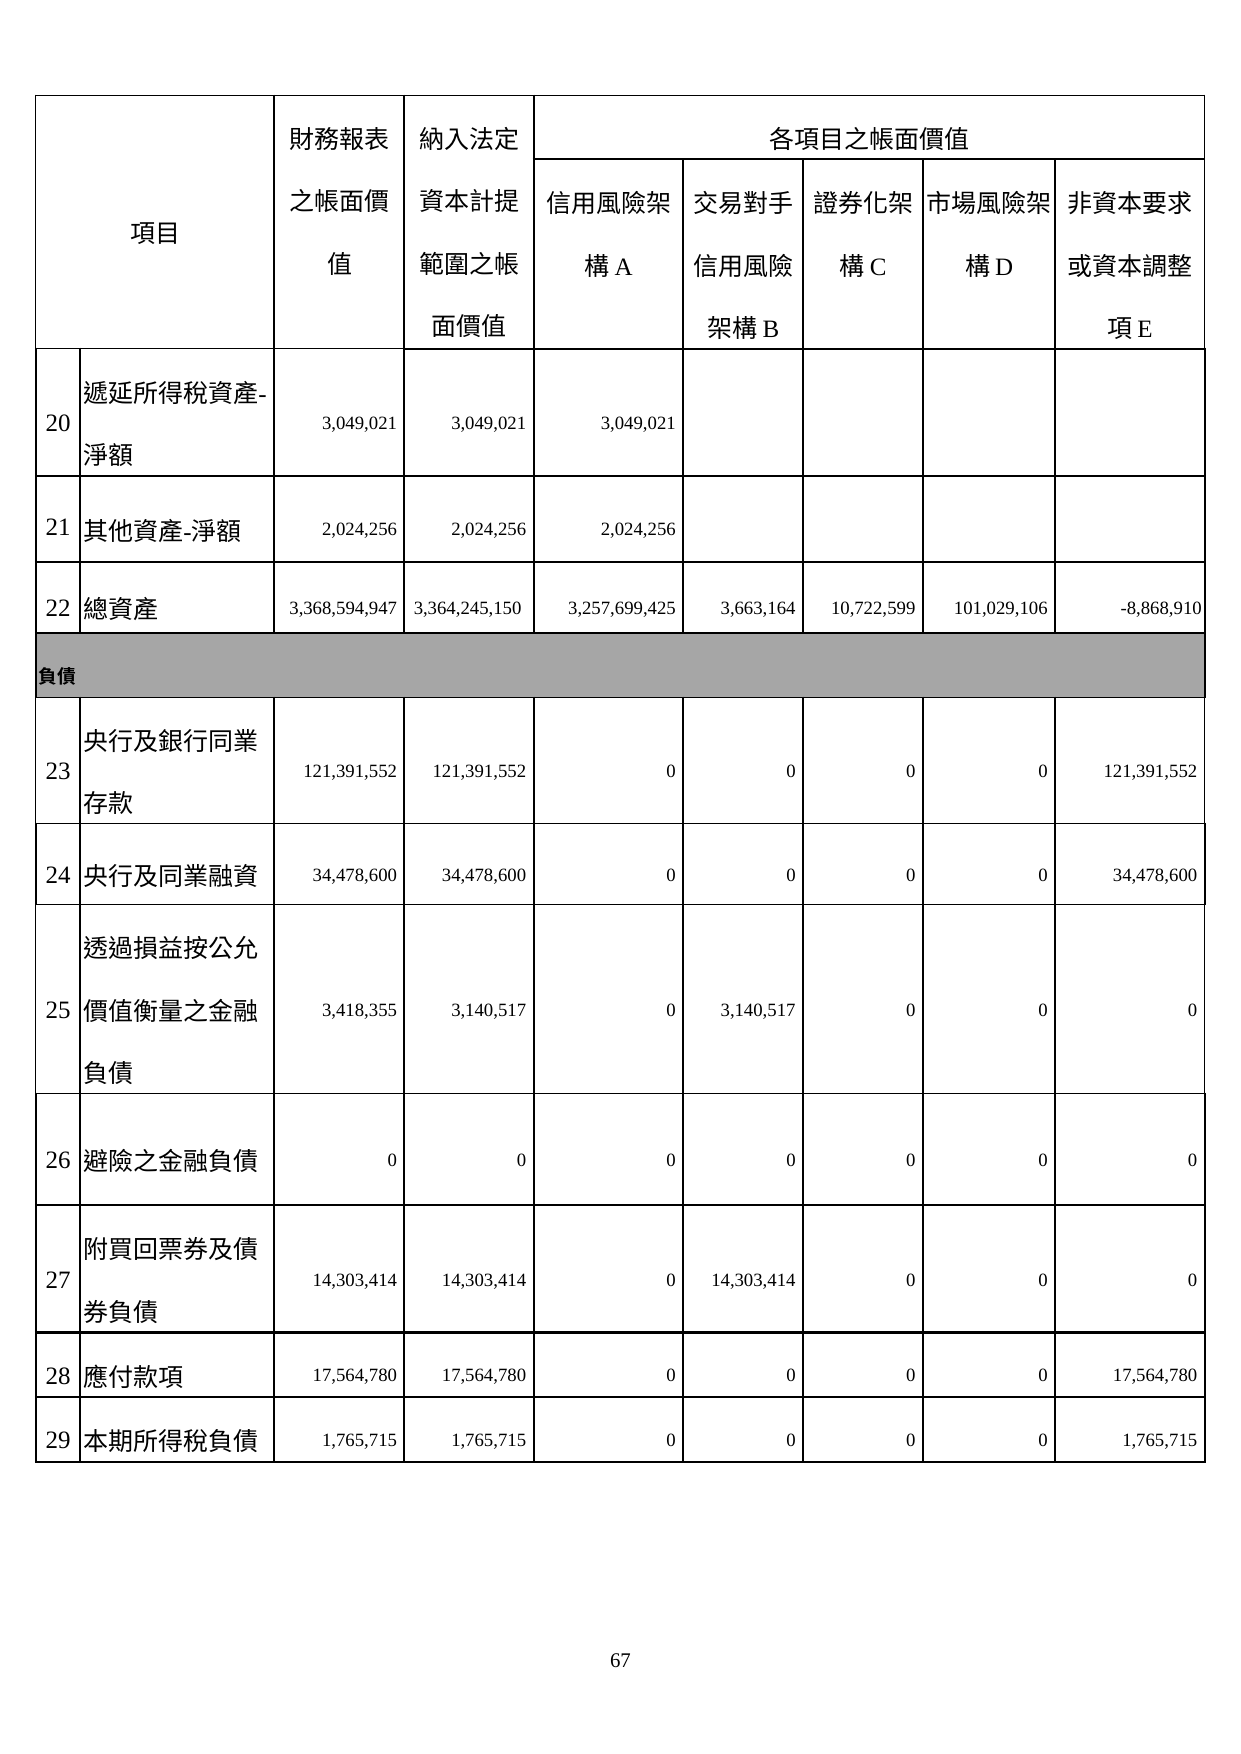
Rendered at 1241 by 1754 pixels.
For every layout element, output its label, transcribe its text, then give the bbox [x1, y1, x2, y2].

table_cell 14,303,414 [275, 1206, 403, 1331]
table_cell [804, 350, 922, 475]
table_cell [804, 477, 922, 561]
table_cell 交易對手信用風險架構B [684, 160, 802, 348]
table_cell 17,564,780 [1056, 1334, 1204, 1396]
table_cell 0 [535, 824, 682, 904]
table_cell 3,140,517 [405, 905, 533, 1093]
table_cell 3,049,021 [405, 350, 533, 475]
table_cell 透過損益按公允價值衡量之金融負債 [81, 905, 273, 1093]
table_cell 0 [1056, 1206, 1204, 1331]
table_cell 0 [924, 1206, 1054, 1331]
table_cell 0 [535, 1094, 682, 1204]
table_header 納入法定資本計提範圍之帳面價值 [405, 96, 533, 348]
table_cell 本期所得稅負債 [81, 1398, 273, 1461]
table_cell 0 [535, 905, 682, 1093]
table_cell 29 [37, 1398, 79, 1461]
table_cell 總資產 [81, 563, 273, 632]
table_cell 1,765,715 [405, 1398, 533, 1461]
table_cell 其他資產-淨額 [81, 477, 273, 561]
table_cell 0 [804, 1334, 922, 1396]
table_cell 3,140,517 [684, 905, 802, 1093]
table_cell 1,765,715 [275, 1398, 403, 1461]
table_cell 3,257,699,425 [535, 563, 682, 632]
table_cell 3,368,594,947 [275, 563, 403, 632]
table_cell 非資本要求或資本調整項E [1056, 160, 1204, 348]
table_cell 20 [37, 349, 79, 475]
table_cell 0 [804, 698, 922, 823]
table_cell 0 [1056, 1094, 1204, 1204]
table_cell -8,868,910 [1056, 563, 1204, 632]
table_cell 3,049,021 [535, 350, 682, 475]
table_cell 0 [924, 905, 1054, 1093]
table_cell 121,391,552 [1056, 698, 1204, 823]
table_cell 14,303,414 [684, 1206, 802, 1331]
table_cell 0 [1056, 905, 1204, 1093]
table_cell 2,024,256 [405, 477, 533, 561]
table_cell 34,478,600 [1056, 824, 1204, 904]
table_cell 3,663,164 [684, 563, 802, 632]
table_cell [924, 350, 1054, 475]
table_cell 21 [37, 477, 79, 561]
table_cell 22 [37, 563, 79, 632]
table_cell 3,418,355 [275, 905, 403, 1093]
table_cell 0 [275, 1094, 403, 1204]
table_cell 0 [535, 1334, 682, 1396]
table_cell 0 [684, 698, 802, 823]
table_cell 23 [36, 698, 79, 823]
table_cell 0 [924, 698, 1054, 823]
table_cell 0 [804, 1398, 922, 1461]
table_cell 3,364,245,150 [405, 563, 533, 632]
table_cell 應付款項 [81, 1334, 273, 1396]
table_cell 2,024,256 [535, 477, 682, 561]
table_cell 3,049,021 [275, 349, 403, 475]
table_cell 0 [684, 1398, 802, 1461]
table_cell 0 [924, 824, 1054, 904]
table_cell 央行及同業融資 [81, 824, 273, 904]
table_cell 17,564,780 [275, 1334, 403, 1396]
table_cell 0 [535, 1206, 682, 1331]
table_cell [684, 350, 802, 475]
table_cell [684, 477, 802, 561]
table_cell [1056, 350, 1204, 475]
table_cell 24 [37, 824, 79, 904]
table_header 財務報表之帳面價值 [275, 96, 403, 348]
table_cell 0 [804, 905, 922, 1093]
table_cell 26 [37, 1094, 79, 1204]
table_cell 1,765,715 [1056, 1398, 1204, 1461]
table_cell 0 [684, 1094, 802, 1204]
table_cell 27 [37, 1206, 79, 1331]
table_cell 121,391,552 [275, 698, 403, 823]
table_cell 17,564,780 [405, 1334, 533, 1396]
table_cell 信用風險架構A [535, 160, 682, 348]
table_cell 34,478,600 [405, 824, 533, 904]
table_cell 14,303,414 [405, 1206, 533, 1331]
table_cell 25 [36, 905, 79, 1093]
table_cell 0 [804, 1206, 922, 1331]
table_cell 0 [535, 698, 682, 823]
table_cell 0 [804, 1094, 922, 1204]
table_cell 34,478,600 [275, 824, 403, 904]
table_cell 101,029,106 [924, 563, 1054, 632]
table_cell 0 [684, 1334, 802, 1396]
table_cell [1056, 477, 1204, 561]
table_cell 附買回票券及債券負債 [81, 1206, 273, 1331]
table_cell 121,391,552 [405, 698, 533, 823]
table_cell 市場風險架構D [924, 160, 1054, 348]
table_cell 2,024,256 [275, 477, 403, 561]
table_cell 0 [924, 1334, 1054, 1396]
table_header 項目 [36, 96, 273, 348]
table_cell 避險之金融負債 [81, 1094, 273, 1204]
table_cell 10,722,599 [804, 563, 922, 632]
table_cell 央行及銀行同業存款 [81, 698, 273, 823]
table_cell 0 [535, 1398, 682, 1461]
table_cell 0 [804, 824, 922, 904]
table_cell 負債 [37, 634, 1204, 697]
table_cell 0 [405, 1094, 533, 1204]
table_cell 遞延所得稅資產-淨額 [81, 349, 273, 475]
table_cell 28 [37, 1334, 79, 1396]
table_cell 0 [924, 1398, 1054, 1461]
table_cell 證券化架構C [804, 160, 922, 348]
table_header 各項目之帳面價值 [535, 96, 1204, 158]
table_cell 0 [684, 824, 802, 904]
table_cell 0 [924, 1094, 1054, 1204]
table_cell [924, 477, 1054, 561]
